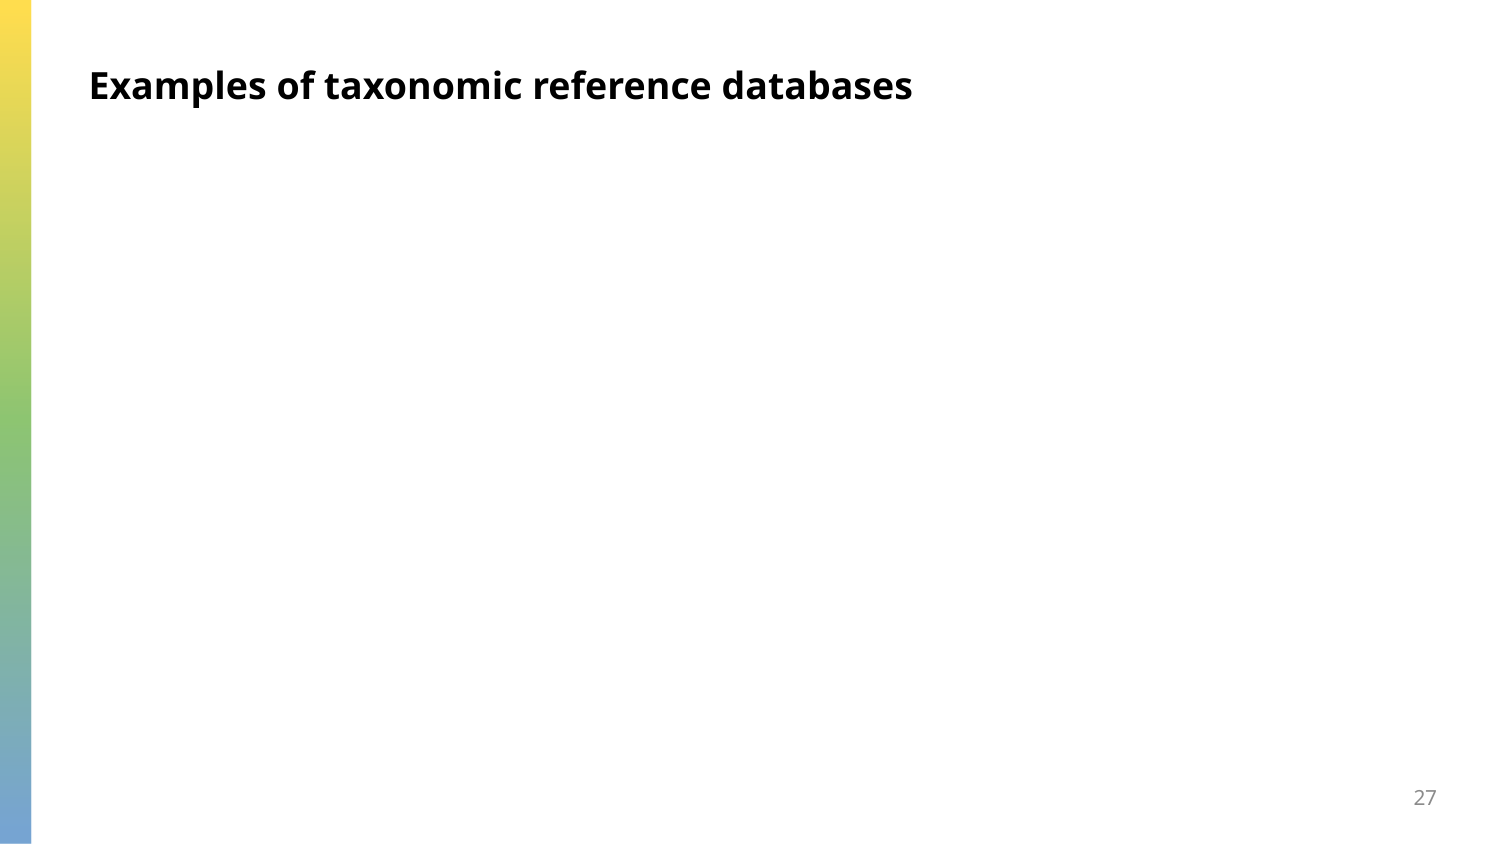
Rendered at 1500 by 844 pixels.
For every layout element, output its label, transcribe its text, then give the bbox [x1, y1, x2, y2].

picture [0, 0, 1500, 844]
list Examples of taxonomic reference databases [88, 61, 1442, 157]
